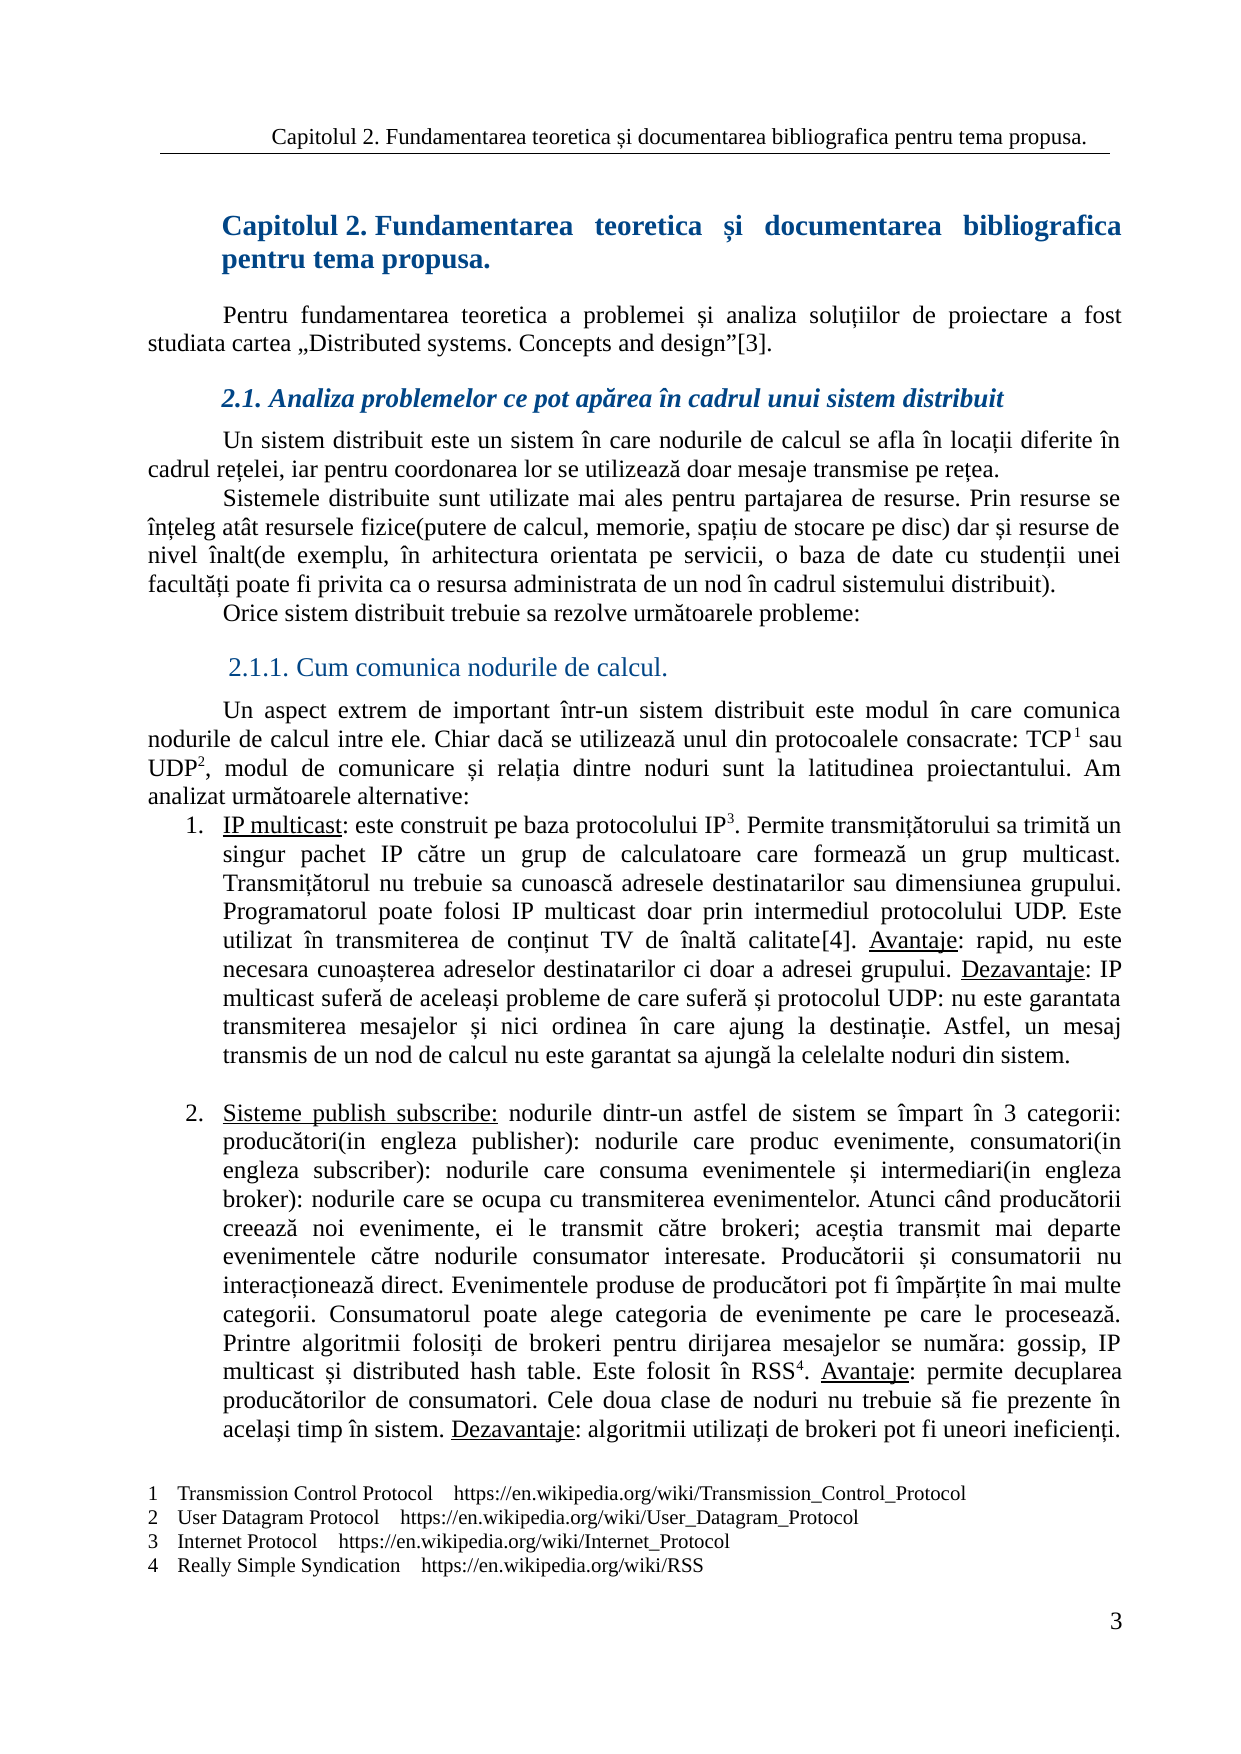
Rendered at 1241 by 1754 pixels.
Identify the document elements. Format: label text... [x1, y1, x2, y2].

text Un aspect extrem de important într-un sistem distribuit este modul în care comunica nodurile de calcul intre ele. Chiar dacă se utilizează unul din protocoalele consacrate: TCP sau UDP, modul de comunicare și relația dintre noduri sunt la latitudinea proiectantului. Am analizat următoarele alternative: [148, 695, 1122, 810]
subtitle Analiza problemelor ce pot apărea în cadrul unui sistem distribuit [221, 382, 1122, 413]
list Really Simple Syndication https://en.wikipedia.org/wiki/RSS [148, 1553, 1122, 1577]
list IP multicast: este construit pe baza protocolului IP. Permite transmițătorului sa trimită un singur pachet IP către un grup de calculatoare care formează un grup multicast. Transmițătorul nu trebuie sa cunoască adresele destinatarilor sau dimensiunea grupului. Programatorul poate folosi IP multicast doar prin intermediul protocolului UDP. Este utilizat în transmiterea de conținut TV de înaltă calitate[4]. Avantaje: rapid, nu este necesara cunoașterea adreselor destinatarilor ci doar a adresei grupului. Dezavantaje: IP multicast suferă de aceleași probleme de care suferă și protocolul UDP: nu este garantata transmiterea mesajelor și nici ordinea în care ajung la destinație. Astfel, un mesaj transmis de un nod de calcul nu este garantat sa ajungă la celelalte noduri din sistem. [185, 810, 1122, 1069]
subtitle Cum comunica nodurile de calcul. [221, 652, 1122, 683]
text Pentru fundamentarea teoretica a problemei și analiza soluțiilor de proiectare a fost studiata cartea „Distributed systems. Concepts and design”[3]. [148, 300, 1122, 357]
text Sistemele distribuite sunt utilizate mai ales pentru partajarea de resurse. Prin resurse se înțeleg atât resursele fizice(putere de calcul, memorie, spațiu de stocare pe disc) dar și resurse de nivel înalt(de exemplu, în arhitectura orientata pe servicii, o baza de date cu studenții unei facultăți poate fi privita ca o resursa administrata de un nod în cadrul sistemului distribuit). [148, 483, 1122, 598]
list Sisteme publish subscribe: nodurile dintr-un astfel de sistem se împart în 3 categorii: producători(in engleza publisher): nodurile care produc evenimente, consumatori(in engleza subscriber): nodurile care consuma evenimentele și intermediari(in engleza broker): nodurile care se ocupa cu transmiterea evenimentelor. Atunci când producătorii creează noi evenimente, ei le transmit către brokeri; aceștia transmit mai departe evenimentele către nodurile consumator interesate. Producătorii și consumatorii nu interacționează direct. Evenimentele produse de producători pot fi împărțite în mai multe categorii. Consumatorul poate alege categoria de evenimente pe care le procesează. Printre algoritmii folosiți de brokeri pentru dirijarea mesajelor se număra: gossip, IP multicast și distributed hash table. Este folosit în RSS. Avantaje: permite decuplarea producătorilor de consumatori. Cele doua clase de noduri nu trebuie să fie prezente în același timp în sistem. Dezavantaje: algoritmii utilizați de brokeri pot fi uneori ineficienți. [185, 1098, 1122, 1443]
text User Datagram Protocol https://en.wikipedia.org/wiki/User_Datagram_Protocol [148, 1505, 1122, 1529]
text Un sistem distribuit este un sistem în care nodurile de calcul se afla în locații diferite în cadrul rețelei, iar pentru coordonarea lor se utilizează doar mesaje transmise pe rețea. [148, 426, 1122, 483]
text Orice sistem distribuit trebuie sa rezolve următoarele probleme: [148, 598, 1122, 627]
list Internet Protocol https://en.wikipedia.org/wiki/Internet_Protocol [148, 1529, 1122, 1553]
text Transmission Control Protocol https://en.wikipedia.org/wiki/Transmission_Control_Protocol [148, 1481, 1122, 1505]
subtitle Fundamentarea teoretica și documentarea bibliografica pentru tema propusa. [221, 208, 1122, 275]
